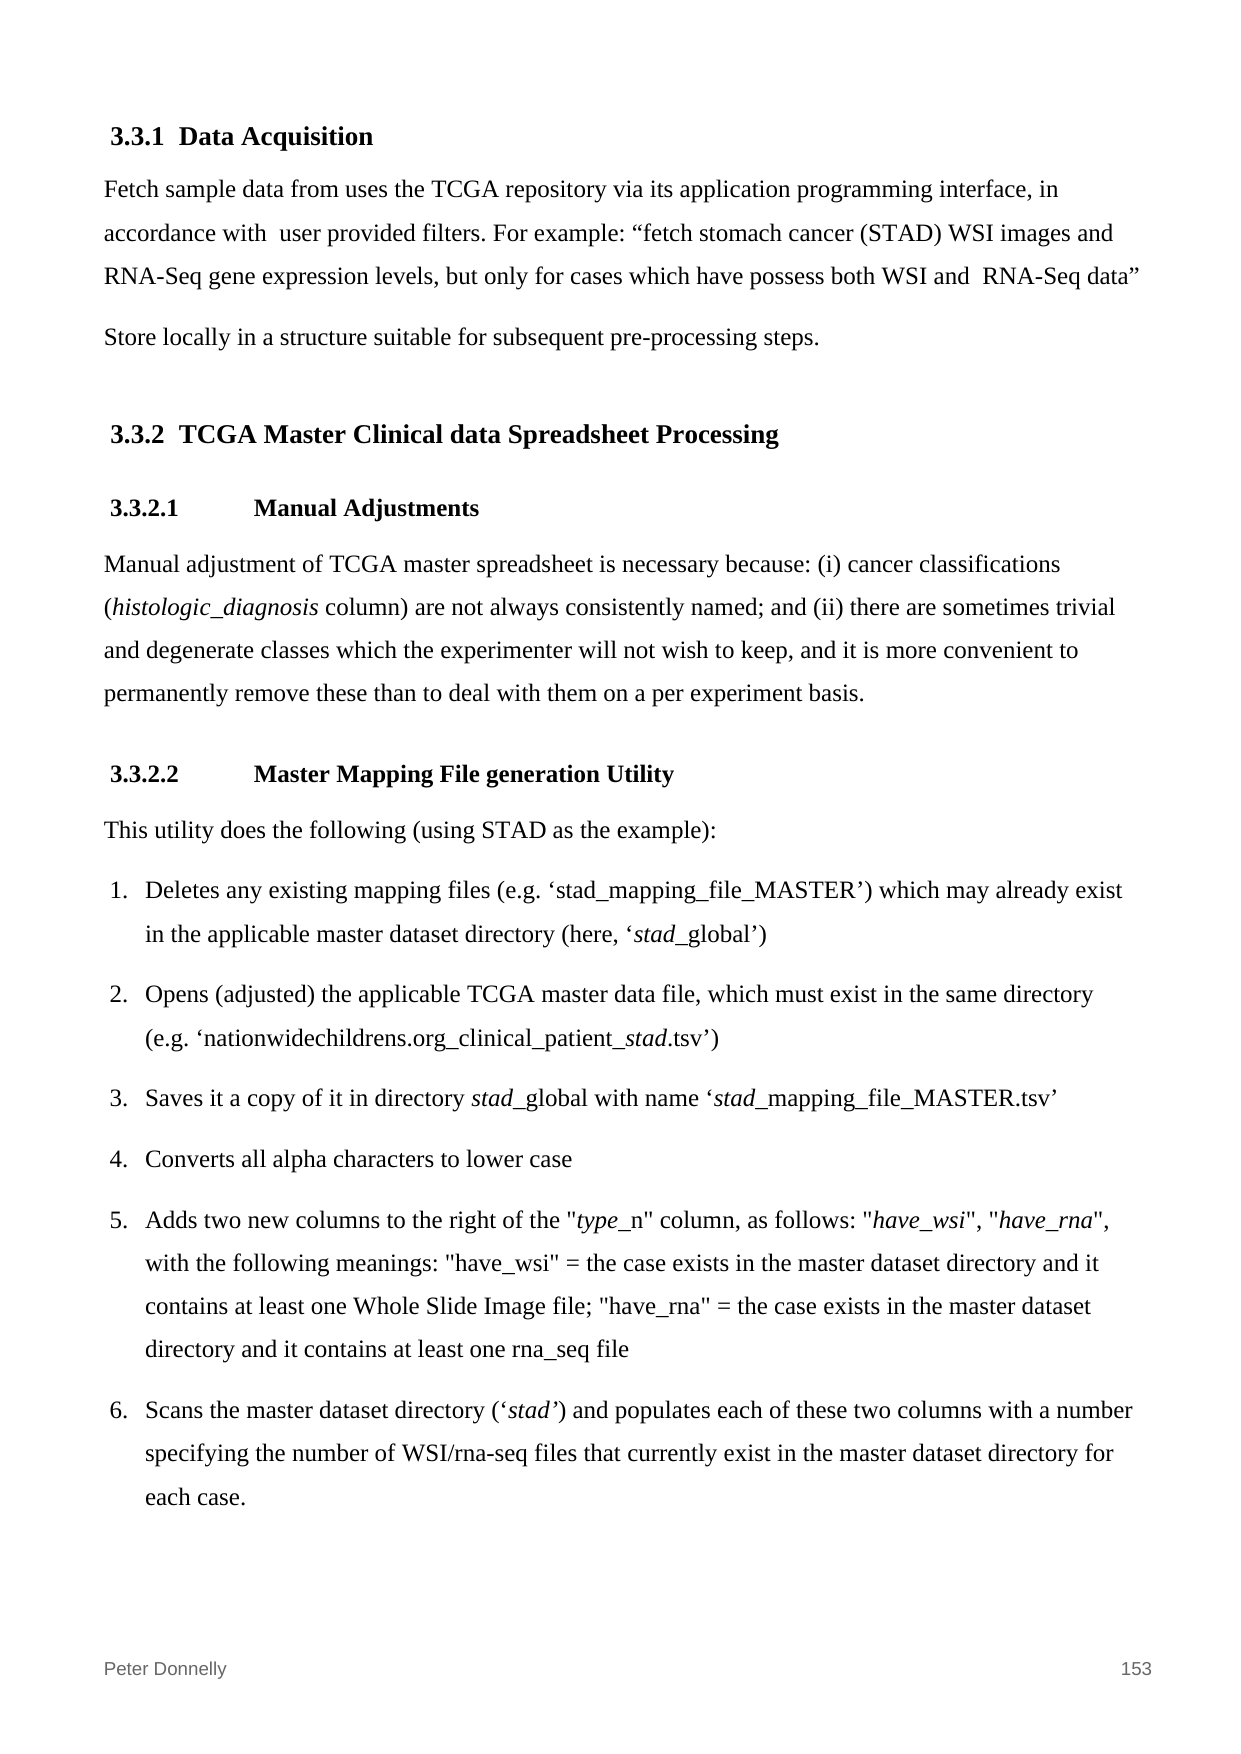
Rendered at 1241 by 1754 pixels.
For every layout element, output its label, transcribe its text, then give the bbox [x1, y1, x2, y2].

list Saves it a copy of it in directory stad_global with name ‘stad_mapping_file_MASTER.tsv’ [109, 1083, 1146, 1112]
list Converts all alpha characters to lower case [109, 1144, 1146, 1173]
list Deletes any existing mapping files (e.g. ‘stad_mapping_file_MASTER’) which may already exist in the applicable master dataset directory (here, ‘stad_global’) [109, 876, 1146, 947]
list Adds two new columns to the right of the "type_n" column, as follows: "have_wsi", "have_rna", with the following meanings: "have_wsi" = the case exists in the master dataset directory and it contains at least one Whole Slide Image file; "have_rna" = the case exists in the master dataset directory and it contains at least one rna_seq file [109, 1205, 1146, 1363]
subtitle Data Acquisition [103, 120, 1146, 151]
text Manual adjustment of TCGA master spreadsheet is necessary because: (i) cancer classifications (histologic_diagnosis column) are not always consistently named; and (ii) there are sometimes trivial and degenerate classes which the experimenter will not wish to keep, and it is more convenient to permanently remove these than to deal with them on a per experiment basis. [103, 549, 1146, 707]
subtitle TCGA Master Clinical data Spreadsheet Processing [103, 418, 1146, 449]
list Opens (adjusted) the applicable TCGA master data file, which must exist in the same directory (e.g. ‘nationwidechildrens.org_clinical_patient_stad.tsv’) [109, 979, 1146, 1051]
list Scans the master dataset directory (‘stad’) and populates each of these two columns with a number specifying the number of WSI/rna-seq files that currently exist in the master dataset directory for each case. [109, 1395, 1146, 1510]
text Fetch sample data from uses the TCGA repository via its application programming interface, in accordance with user provided filters. For example: “fetch stomach cancer (STAD) WSI images and RNA-Seq gene expression levels, but only for cases which have possess both WSI and RNA-Seq data” [103, 174, 1146, 289]
text Store locally in a structure suitable for subsequent pre-processing steps. [103, 322, 1146, 350]
text This utility does the following (using STAD as the example): [103, 815, 1146, 843]
subtitle Manual Adjustments [103, 493, 1146, 522]
subtitle Master Mapping File generation Utility [103, 759, 1146, 788]
